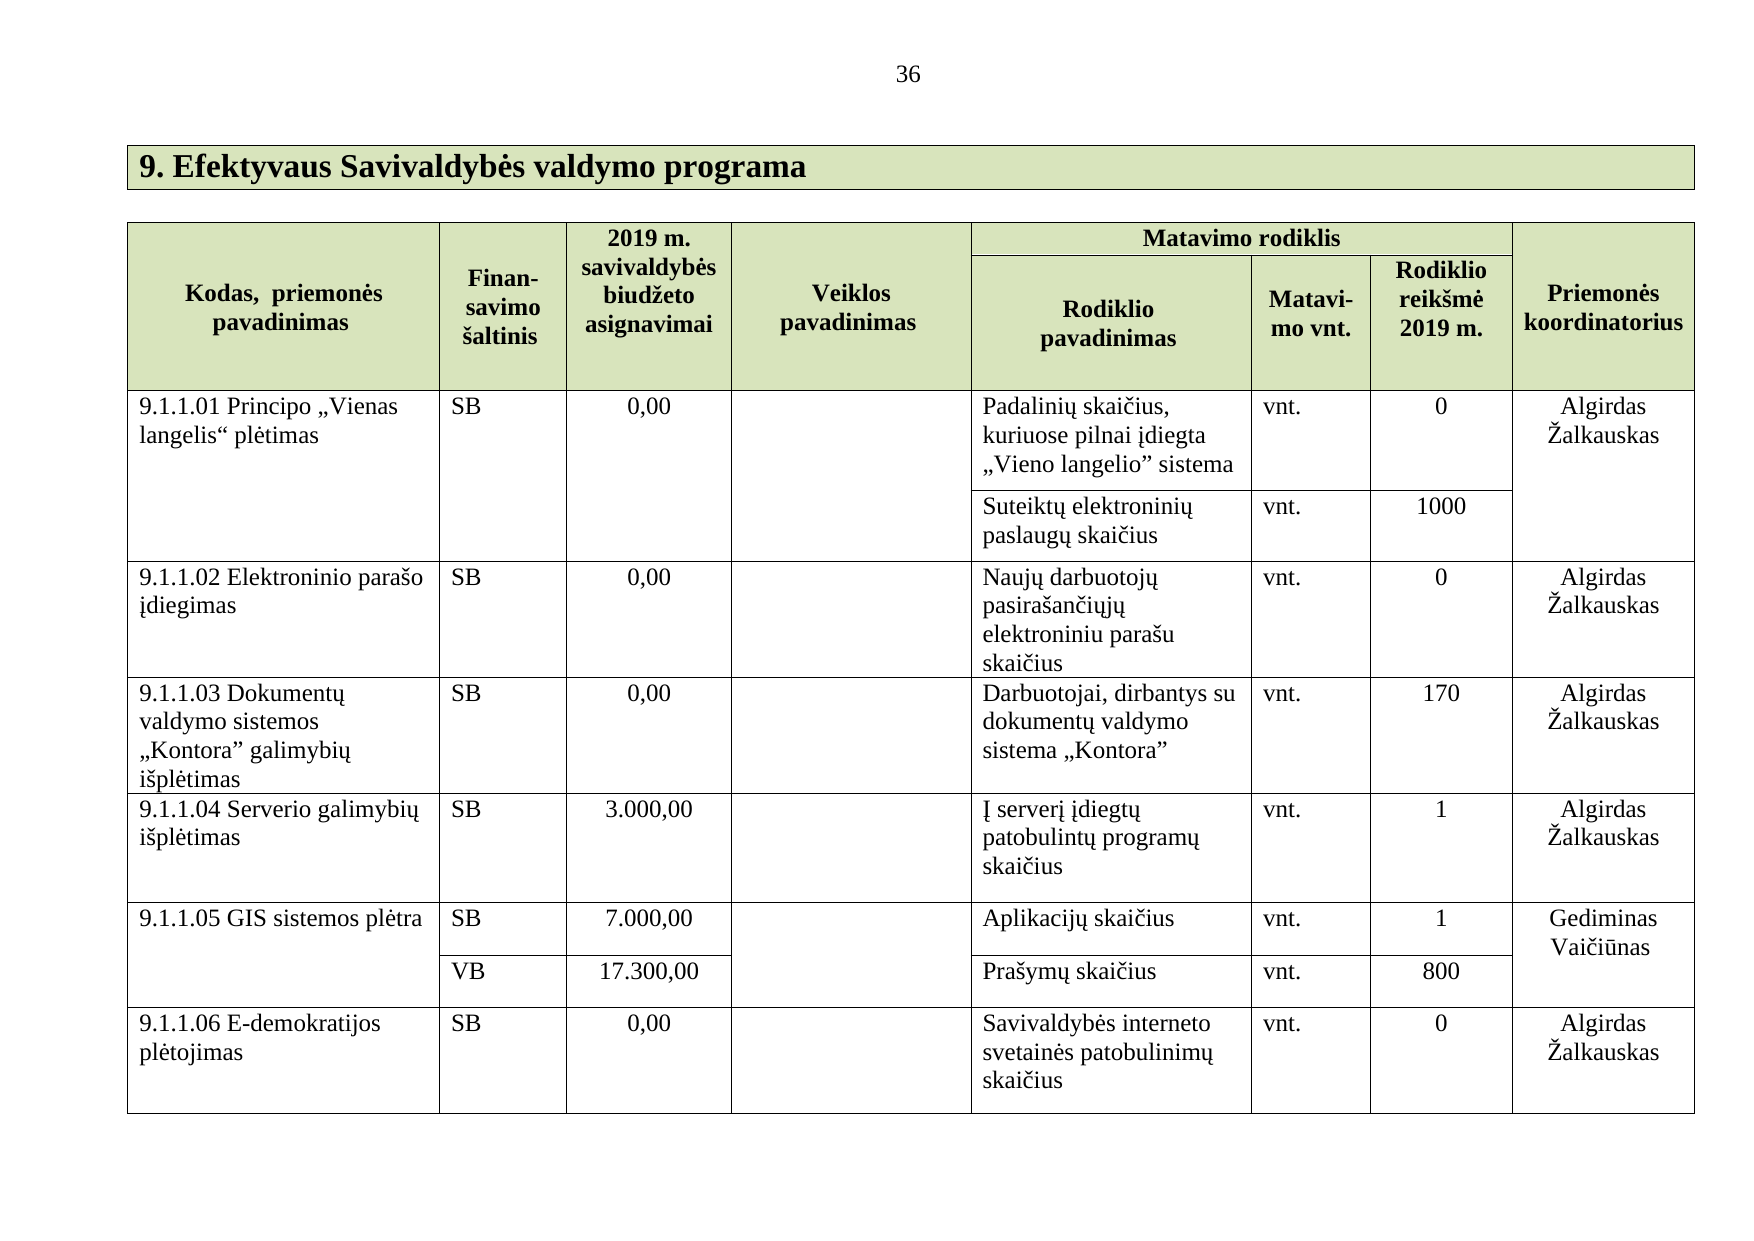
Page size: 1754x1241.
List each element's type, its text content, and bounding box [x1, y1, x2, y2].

table_cell 0 [1371, 391, 1512, 490]
table_cell Gediminas Vaičiūnas [1513, 903, 1694, 1007]
table_cell 3.000,00 [567, 794, 731, 902]
table_cell 0,00 [567, 391, 731, 561]
table_cell Kodas, priemonės pavadinimas [128, 223, 439, 390]
table_cell 9.1.1.01 Principo „Vienas langelis“ plėtimas [128, 391, 439, 561]
table_cell SB [440, 391, 566, 561]
table_cell 0,00 [567, 678, 731, 793]
table_cell [971, 190, 1252, 222]
table_cell Algirdas Žalkauskas [1513, 391, 1694, 561]
table_cell [732, 1008, 971, 1113]
table_cell Priemonės koordinatorius [1513, 223, 1694, 390]
table_cell Aplikacijų skaičius [972, 903, 1251, 955]
table_cell vnt. [1252, 956, 1370, 1007]
table_cell [1370, 190, 1512, 222]
table_header 9. Efektyvaus Savivaldybės valdymo programa [128, 146, 1694, 189]
table_cell [732, 678, 971, 793]
table_cell SB [440, 1008, 566, 1113]
table_cell 7.000,00 [567, 903, 731, 955]
table_cell 0 [1371, 562, 1512, 677]
table_cell Algirdas Žalkauskas [1513, 678, 1694, 793]
table_cell 1 [1371, 903, 1512, 955]
table_cell Naujų darbuotojų pasirašančiųjų elektroniniu parašu skaičius [972, 562, 1251, 677]
table_cell Savivaldybės interneto svetainės patobulinimų skaičius [972, 1008, 1251, 1113]
table_cell 800 [1371, 956, 1512, 1007]
table_cell Darbuotojai, dirbantys su dokumentų valdymo sistema „Kontora” [972, 678, 1251, 793]
table_cell vnt. [1252, 491, 1370, 561]
table_cell [732, 562, 971, 677]
table_cell vnt. [1252, 794, 1370, 902]
table_cell vnt. [1252, 562, 1370, 677]
table_cell vnt. [1252, 1008, 1370, 1113]
table_cell Į serverį įdiegtų patobulintų programų skaičius [972, 794, 1251, 902]
table_cell SB [440, 562, 566, 677]
table_cell vnt. [1252, 678, 1370, 793]
table_cell [732, 794, 971, 902]
table_cell Suteiktų elektroninių paslaugų skaičius [972, 491, 1251, 561]
table_cell 0 [1371, 1008, 1512, 1113]
table_cell vnt. [1252, 391, 1370, 490]
table_cell 17.300,00 [567, 956, 731, 1007]
table_cell [731, 190, 971, 222]
table_cell 9.1.1.04 Serverio galimybių išplėtimas [128, 794, 439, 902]
table_cell Algirdas Žalkauskas [1513, 1008, 1694, 1113]
table_cell 9.1.1.02 Elektroninio parašo įdiegimas [128, 562, 439, 677]
table_cell Matavi-mo vnt. [1252, 256, 1370, 390]
table_cell Prašymų skaičius [972, 956, 1251, 1007]
table_cell Matavimo rodiklis [972, 223, 1512, 254]
table_cell Rodiklio reikšmė 2019 m. [1371, 256, 1512, 390]
table_cell 0,00 [567, 1008, 731, 1113]
table_cell 9.1.1.05 GIS sistemos plėtra [128, 903, 439, 1007]
table_cell 1000 [1371, 491, 1512, 561]
table_cell Finan- savimo šaltinis [440, 223, 566, 390]
table_cell [567, 190, 731, 222]
table_cell SB [440, 903, 566, 955]
table_cell 0,00 [567, 562, 731, 677]
table_cell Padalinių skaičius, kuriuose pilnai įdiegta „Vieno langelio” sistema [972, 391, 1251, 490]
table_cell [440, 190, 567, 222]
table_cell [1512, 190, 1694, 222]
table_cell 1 [1371, 794, 1512, 902]
table_cell [1252, 190, 1370, 222]
table_cell Rodiklio pavadinimas [972, 256, 1251, 390]
table_cell Veiklos pavadinimas [732, 223, 971, 390]
table_cell 170 [1371, 678, 1512, 793]
table_cell SB [440, 678, 566, 793]
table_cell [128, 190, 439, 222]
table_cell Algirdas Žalkauskas [1513, 562, 1694, 677]
table_cell 9.1.1.03 Dokumentų valdymo sistemos „Kontora” galimybių išplėtimas [128, 678, 439, 793]
table_cell VB [440, 956, 566, 1007]
table_cell Algirdas Žalkauskas [1513, 794, 1694, 902]
table_cell [732, 903, 971, 1007]
table_cell 2019 m. savivaldybės biudžeto asignavimai [567, 223, 731, 390]
table_cell SB [440, 794, 566, 902]
table_cell vnt. [1252, 903, 1370, 955]
table_cell 9.1.1.06 E-demokratijos plėtojimas [128, 1008, 439, 1113]
table_cell [732, 391, 971, 561]
